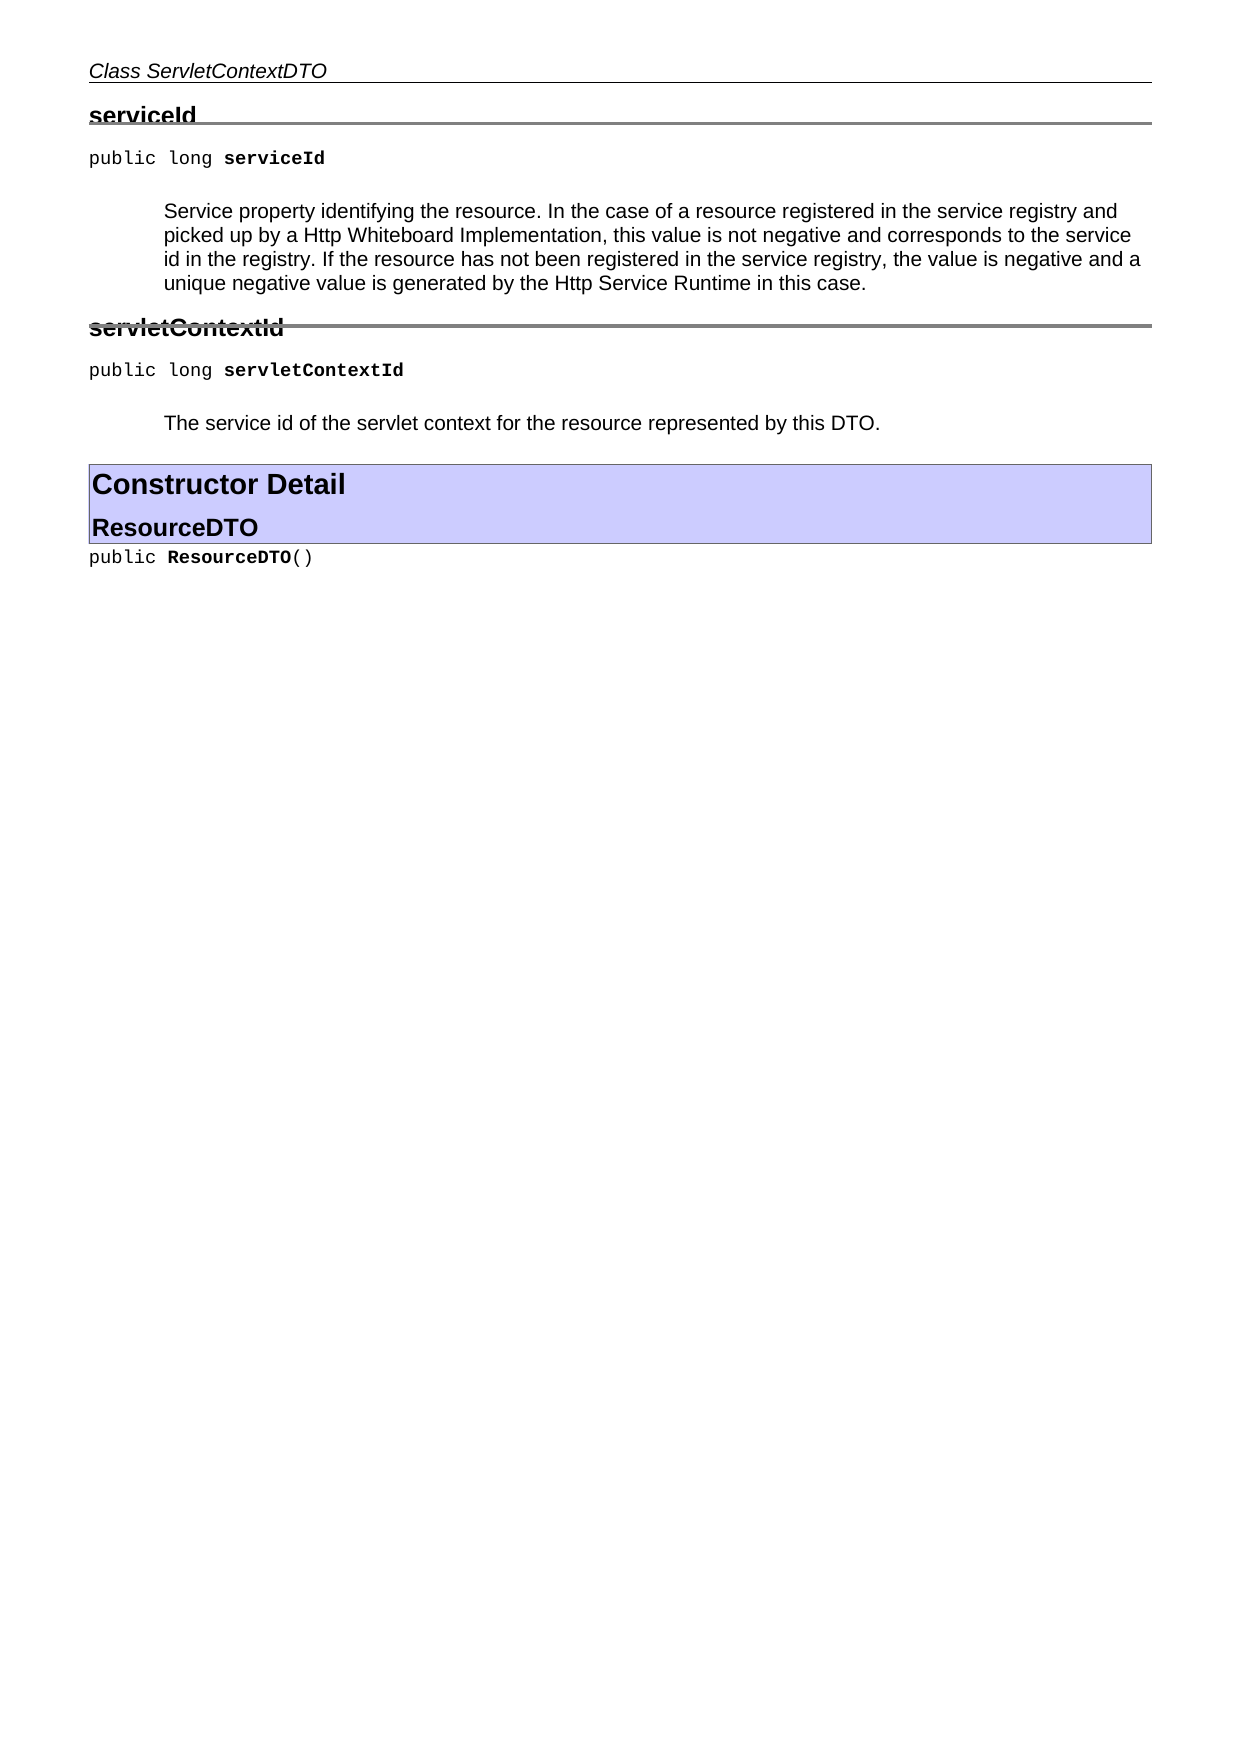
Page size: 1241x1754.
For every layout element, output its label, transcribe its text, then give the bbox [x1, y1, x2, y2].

text Service property identifying the resource. In the case of a resource registered in the service registry and picked up by a Http Whiteboard Implementation, this value is not negative and corresponds to the service id in the registry. If the resource has not been registered in the service registry, the value is negative and a unique negative value is generated by the Http Service Runtime in this case. [163, 199, 1152, 295]
subtitle ResourceDTO [90, 509, 1151, 543]
text The service id of the servlet context for the resource represented by this DTO. [163, 411, 1152, 435]
text public ResourceDTO() [88, 547, 1152, 569]
text public long serviceId [88, 149, 1152, 170]
text public long servletContextId [88, 360, 1152, 382]
subtitle Constructor Detail [90, 465, 1151, 501]
